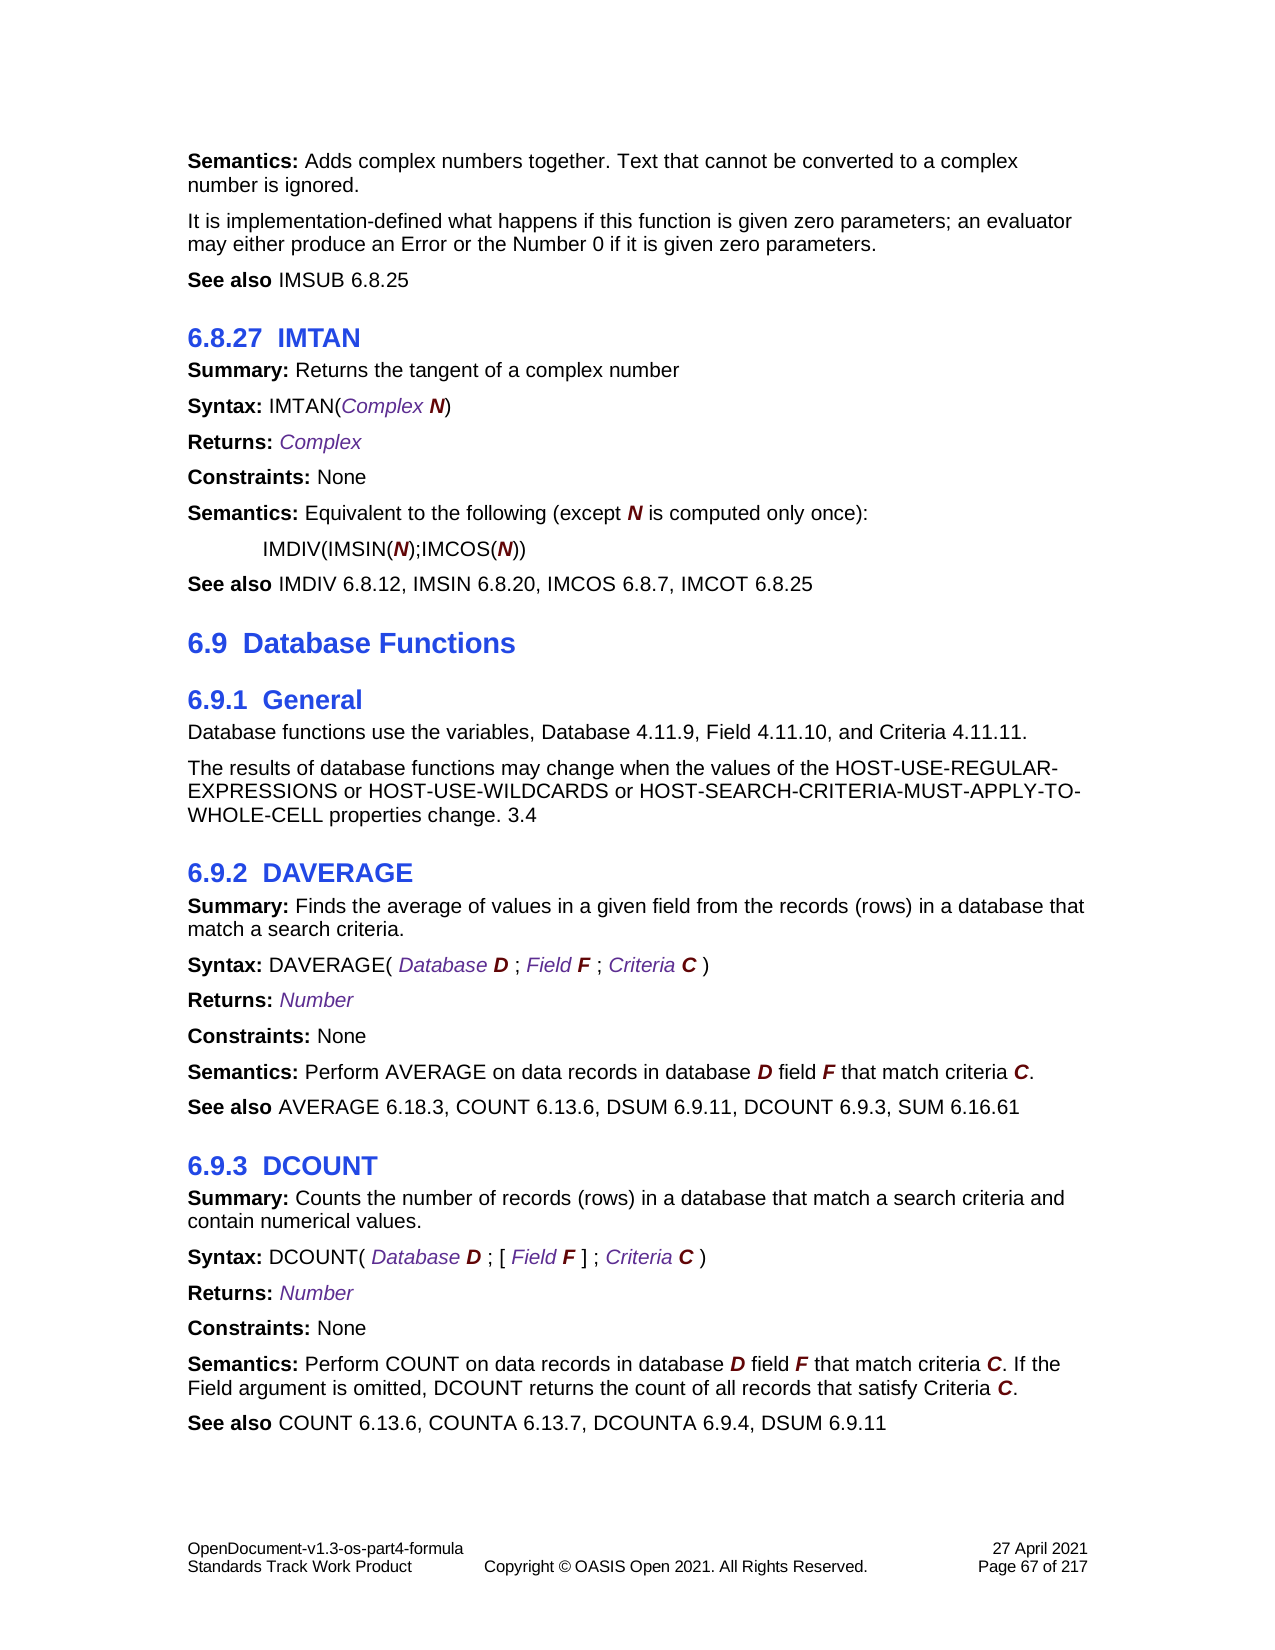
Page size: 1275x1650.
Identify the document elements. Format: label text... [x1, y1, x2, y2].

text Semantics: Equivalent to the following (except N is computed only once): [187, 501, 1088, 525]
text Returns: Complex [187, 430, 1088, 454]
text Summary: Finds the average of values in a given field from the records (rows) in a database that match a search criteria. [187, 894, 1088, 941]
subtitle Database Functions [187, 627, 1088, 660]
text Syntax: DAVERAGE( Database D ; Field F ; Criteria C ) [187, 953, 1088, 977]
text Constraints: None [187, 1024, 1088, 1048]
text Returns: Number [187, 989, 1088, 1012]
subtitle DAVERAGE [187, 858, 1088, 888]
text The results of database functions may change when the values of the HOST-USE-REGULAR-EXPRESSIONS or HOST-USE-WILDCARDS or HOST-SEARCH-CRITERIA-MUST-APPLY-TO-WHOLE-CELL properties change. 3.4 [187, 756, 1088, 827]
text Returns: Number [187, 1281, 1088, 1305]
subtitle IMTAN [187, 323, 1088, 353]
subtitle DCOUNT [187, 1150, 1088, 1180]
text Summary: Returns the tangent of a complex number [187, 359, 1088, 382]
text Syntax: IMTAN(Complex N) [187, 394, 1088, 418]
text It is implementation-defined what happens if this function is given zero parameters; an evaluator may either produce an Error or the Number 0 if it is given zero parameters. [187, 209, 1088, 256]
text See also COUNT 6.13.6, COUNTA 6.13.7, DCOUNTA 6.9.4, DSUM 6.9.11 [187, 1412, 1088, 1435]
text Constraints: None [187, 466, 1088, 489]
text Semantics: Perform COUNT on data records in database D field F that match criteria C. If the Field argument is omitted, DCOUNT returns the count of all records that satisfy Criteria C. [187, 1352, 1088, 1399]
text See also IMDIV 6.8.12, IMSIN 6.8.20, IMCOS 6.8.7, IMCOT 6.8.25 [187, 573, 1088, 596]
text Semantics: Perform AVERAGE on data records in database D field F that match criteria C. [187, 1060, 1088, 1084]
text See also AVERAGE 6.18.3, COUNT 6.13.6, DSUM 6.9.11, DCOUNT 6.9.3, SUM 6.16.61 [187, 1096, 1088, 1119]
text Semantics: Adds complex numbers together. Text that cannot be converted to a complex number is ignored. [187, 150, 1088, 197]
text See also IMSUB 6.8.25 [187, 268, 1088, 292]
text IMDIV(IMSIN(N);IMCOS(N)) [187, 537, 1088, 561]
subtitle General [187, 685, 1088, 715]
text Summary: Counts the number of records (rows) in a database that match a search criteria and contain numerical values. [187, 1186, 1088, 1233]
text Constraints: None [187, 1317, 1088, 1340]
text Syntax: DCOUNT( Database D ; [ Field F ] ; Criteria C ) [187, 1246, 1088, 1269]
text Database functions use the variables, Database 4.11.9, Field 4.11.10, and Criteria 4.11.11. [187, 721, 1088, 744]
